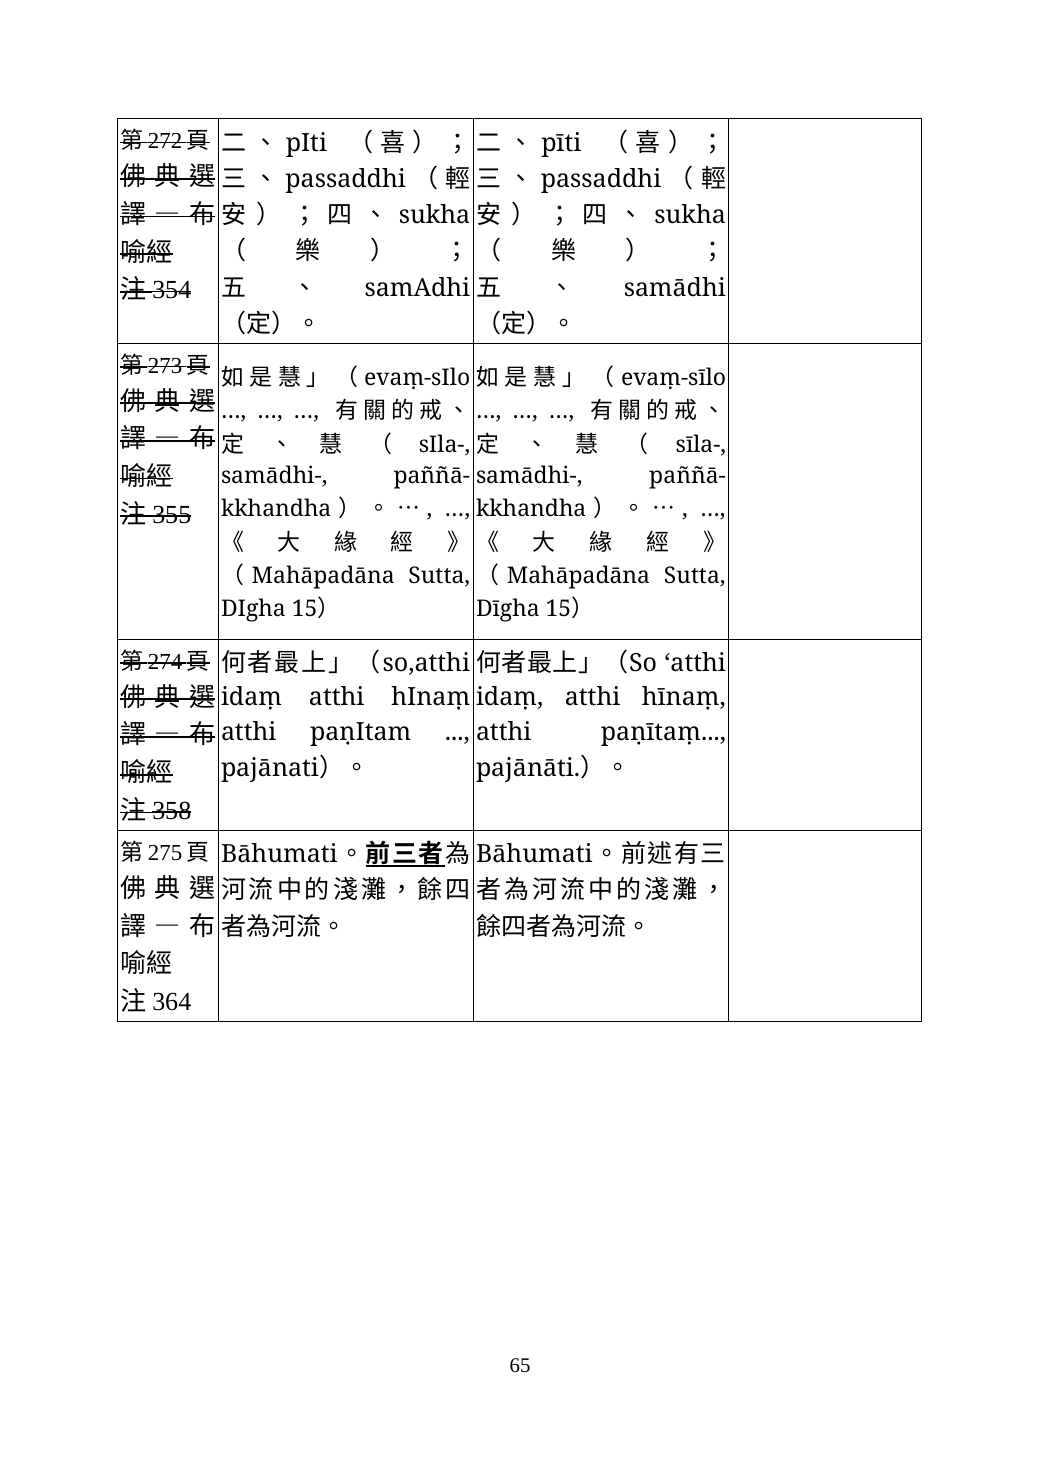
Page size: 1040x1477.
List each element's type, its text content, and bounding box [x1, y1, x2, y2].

table_cell 第273頁 佛典選譯—布喻經 注 355 [118, 344, 218, 639]
table_cell Bāhumati。前述有三者為河流中的淺灘，餘四者為河流。 [474, 831, 728, 1021]
table_cell 第274頁 佛典選譯—布喻經 注 358 [118, 640, 218, 830]
table_cell [729, 831, 921, 1021]
table_cell 第275頁 佛典選譯—布喻經 注 364 [118, 831, 218, 1021]
table_cell [729, 344, 921, 639]
table_cell [729, 119, 921, 342]
table_cell 二、pīti （喜）；三、passaddhi（輕安）；四、sukha（樂）；五、samādhi（定）。 [474, 119, 728, 342]
table_cell Bāhumati。前三者為河流中的淺灘，餘四者為河流。 [219, 831, 473, 1021]
table_cell 何者最上」（So ‘atthi idaṃ, atthi hīnaṃ, atthi paṇītaṃ..., pajānāti.）。 [474, 640, 728, 830]
table_cell [729, 640, 921, 830]
table_cell 何者最上」（so,atthi idaṃ atthi hInaṃ atthi paṇItam ..., pajānati）。 [219, 640, 473, 830]
table_cell 第272頁 佛典選譯—布喻經 注 354 [118, 119, 218, 342]
table_cell 如是慧」（evaṃ-sīlo …, …, …, 有關的戒、定、慧（sīla-, samādhi-, paññā-kkhandha）。…, …, 《大緣經》（Mahāpadāna Sutta, Dīgha 15） [474, 344, 728, 639]
table_cell 如是慧」（evaṃ-sIlo …, …, …, 有關的戒、定、慧（sIla-, samādhi-, paññā-kkhandha）。…, …, 《大緣經》（Mahāpadāna Sutta, DIgha 15） [219, 344, 473, 639]
table_cell 二、pIti （喜）；三、passaddhi（輕安）；四、sukha（樂）；五、samAdhi（定）。 [219, 119, 473, 342]
